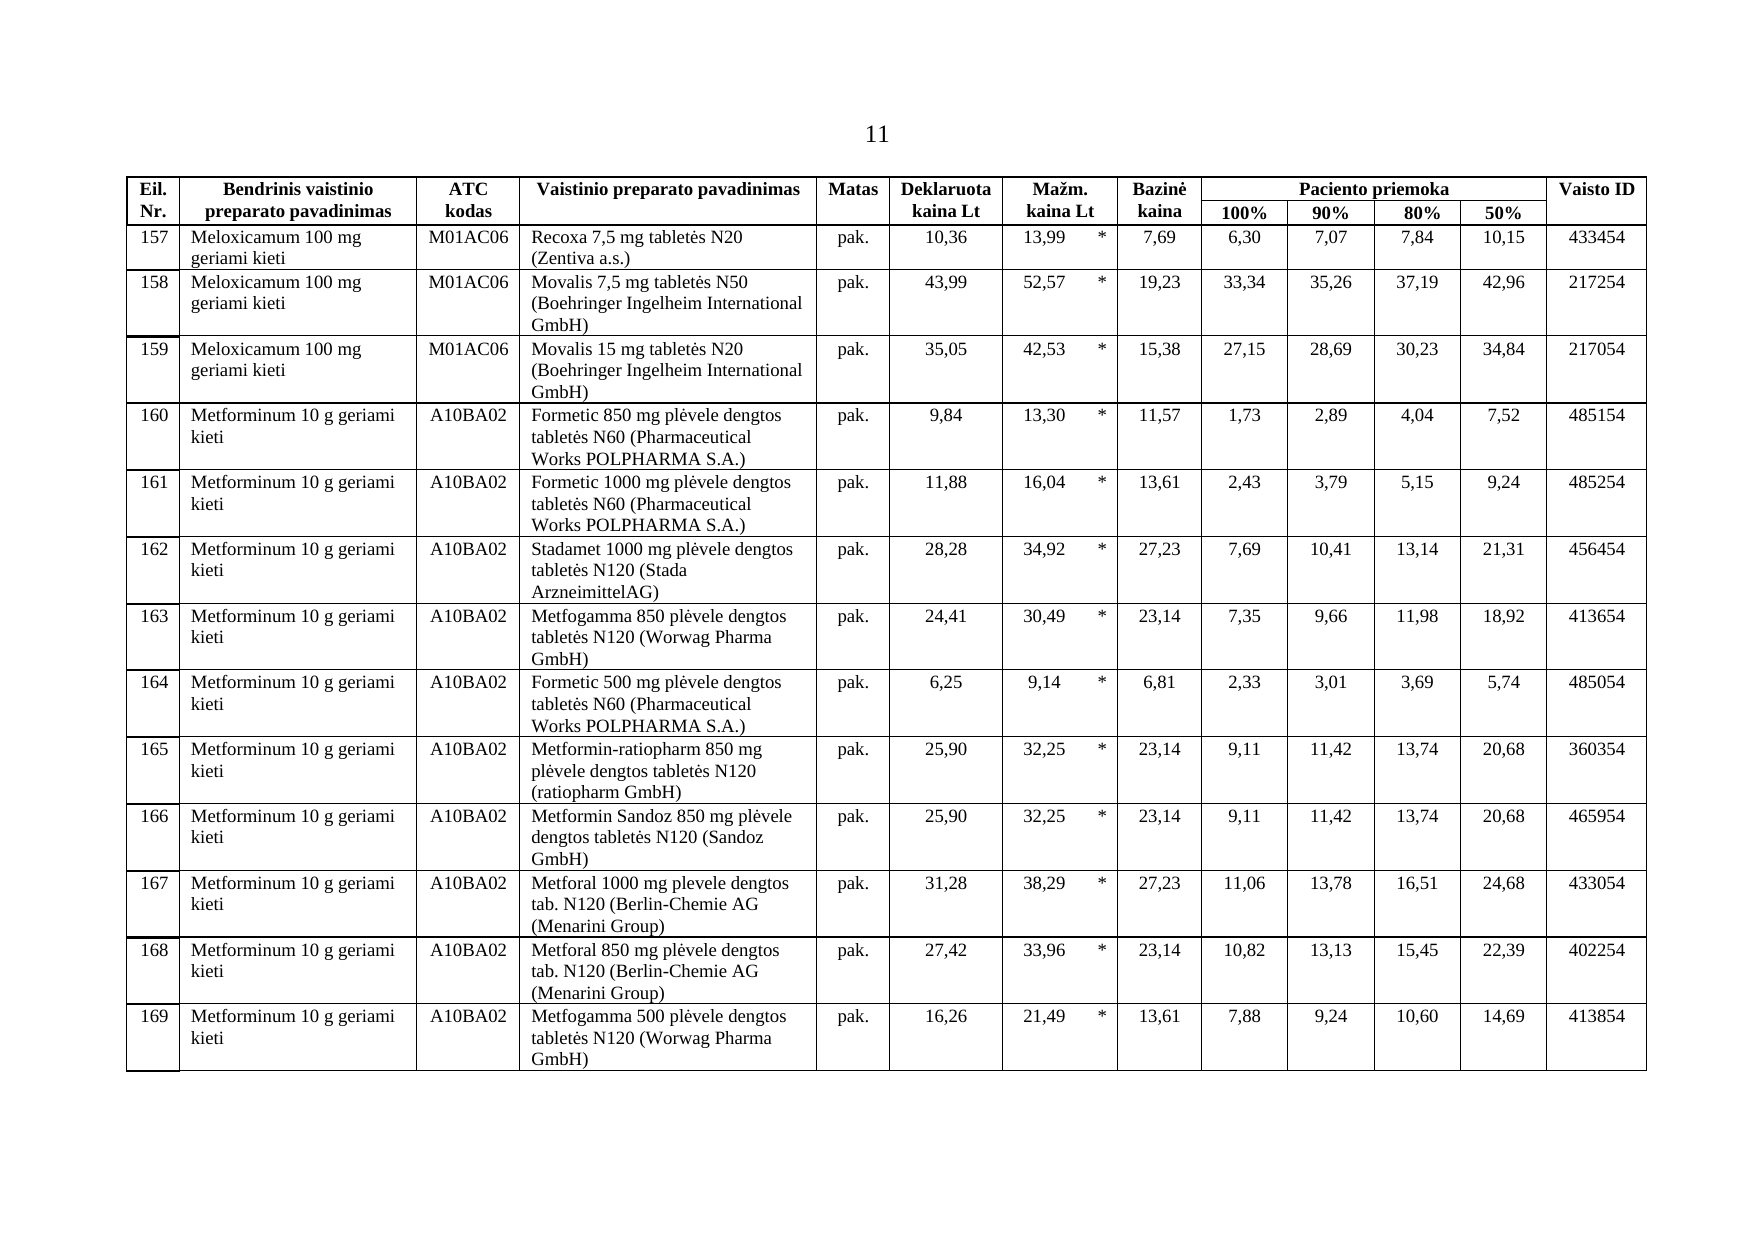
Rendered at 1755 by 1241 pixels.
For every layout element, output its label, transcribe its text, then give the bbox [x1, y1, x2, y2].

table_cell 165 [127, 738, 179, 803]
table_cell 11,98 [1375, 604, 1460, 669]
table_cell 166 [127, 805, 179, 869]
table_cell 162 [127, 538, 179, 602]
table_cell Metforminum 10 g geriami kieti [180, 604, 416, 669]
table_cell Metforminum 10 g geriami kieti [180, 537, 416, 602]
table_cell A10BA02 [417, 938, 519, 1003]
table_cell Metforal 1000 mg plevele dengtos tab. N120 (Berlin-Chemie AG (Menarini Group) [520, 871, 816, 936]
table_cell * [1086, 804, 1117, 869]
table_cell 433454 [1547, 226, 1646, 269]
table_cell pak. [817, 226, 889, 269]
table_cell 14,69 [1461, 1004, 1546, 1070]
table_header Bendrinis vaistinio preparato pavadinimas [180, 178, 416, 223]
table_cell 3,79 [1288, 470, 1374, 536]
table_cell Metfogamma 500 plėvele dengtos tabletės N120 (Worwag Pharma GmbH) [520, 1004, 816, 1070]
table_cell Formetic 850 mg plėvele dengtos tabletės N60 (Pharmaceutical Works POLPHARMA S.A.) [520, 404, 816, 469]
table_cell * [1086, 871, 1117, 936]
table_cell A10BA02 [417, 404, 519, 469]
table_cell pak. [817, 404, 889, 469]
table_cell A10BA02 [417, 537, 519, 602]
table_cell 15,38 [1118, 336, 1201, 402]
table_cell Metforminum 10 g geriami kieti [180, 871, 416, 936]
table_cell 360354 [1547, 737, 1646, 803]
table_cell Recoxa 7,5 mg tabletės N20 (Zentiva a.s.) [520, 226, 816, 269]
table_header Bazinė kaina Lt [1118, 178, 1201, 223]
table_cell 33,96 [1003, 938, 1086, 1003]
table_cell 6,81 [1118, 670, 1201, 736]
table_cell 6,25 [890, 670, 1002, 736]
table_cell 100% [1202, 201, 1287, 223]
table_cell pak. [817, 938, 889, 1003]
table_cell 402254 [1547, 938, 1646, 1003]
table_cell Meloxicamum 100 mg geriami kieti [180, 226, 416, 269]
table_cell pak. [817, 804, 889, 869]
table_cell 33,34 [1202, 270, 1287, 335]
table_cell 10,15 [1461, 226, 1546, 269]
table_header Matas [817, 178, 889, 223]
table_cell Metforminum 10 g geriami kieti [180, 404, 416, 469]
table_cell 169 [127, 1005, 179, 1070]
table_cell 456454 [1547, 537, 1646, 602]
table_cell A10BA02 [417, 737, 519, 803]
table_cell 38,29 [1003, 871, 1086, 936]
table_cell 7,69 [1118, 226, 1201, 269]
table_cell 10,41 [1288, 537, 1374, 602]
table_cell Metfogamma 850 plėvele dengtos tabletės N120 (Worwag Pharma GmbH) [520, 604, 816, 669]
table_cell 34,84 [1461, 336, 1546, 402]
table_header Mažm. kaina Lt [1003, 178, 1117, 223]
table_cell * [1086, 670, 1117, 736]
table_cell * [1086, 1004, 1117, 1070]
table_cell M01AC06 [417, 226, 519, 269]
table_cell 163 [127, 605, 179, 669]
table_cell 21,31 [1461, 537, 1546, 602]
table_cell Meloxicamum 100 mg geriami kieti [180, 336, 416, 402]
table_cell pak. [817, 604, 889, 669]
table_cell A10BA02 [417, 470, 519, 536]
table_cell 52,57 [1003, 270, 1086, 335]
table_cell 161 [127, 471, 179, 536]
table_cell * [1086, 336, 1117, 402]
table_cell Metformin-ratiopharm 850 mg plėvele dengtos tabletės N120 (ratiopharm GmbH) [520, 737, 816, 803]
table_cell 485054 [1547, 670, 1646, 736]
table_cell 159 [127, 338, 179, 402]
table_cell 158 [127, 271, 179, 335]
table_cell 217054 [1547, 336, 1646, 402]
table_cell 28,69 [1288, 336, 1374, 402]
table_cell 13,13 [1288, 938, 1374, 1003]
table_cell 21,49 [1003, 1004, 1086, 1070]
table_cell 90% [1288, 201, 1374, 223]
table_cell 32,25 [1003, 737, 1086, 803]
table_cell 217254 [1547, 270, 1646, 335]
table_cell * [1086, 938, 1117, 1003]
table_cell 485254 [1547, 470, 1646, 536]
table_cell 37,19 [1375, 270, 1460, 335]
table_cell 16,04 [1003, 470, 1086, 536]
table_cell 6,30 [1202, 226, 1287, 269]
table_cell 7,84 [1375, 226, 1460, 269]
table_header Deklaruota kaina Lt [890, 178, 1002, 223]
table_cell 9,11 [1202, 737, 1287, 803]
table_cell A10BA02 [417, 604, 519, 669]
table_cell 160 [127, 404, 179, 469]
table_cell 50% [1461, 201, 1546, 223]
table_cell 13,78 [1288, 871, 1374, 936]
table_cell * [1086, 404, 1117, 469]
table_cell 13,30 [1003, 404, 1086, 469]
table_cell 18,92 [1461, 604, 1546, 669]
table_cell 11,42 [1288, 737, 1374, 803]
table_cell A10BA02 [417, 871, 519, 936]
table_cell 2,43 [1202, 470, 1287, 536]
table_cell 28,28 [890, 537, 1002, 602]
table_cell 30,49 [1003, 604, 1086, 669]
table_cell 27,42 [890, 938, 1002, 1003]
table_cell 15,45 [1375, 938, 1460, 1003]
table_cell pak. [817, 1004, 889, 1070]
table_cell 23,14 [1118, 604, 1201, 669]
table_cell 9,24 [1288, 1004, 1374, 1070]
table_cell 25,90 [890, 804, 1002, 869]
table_cell 4,04 [1375, 404, 1460, 469]
table_cell 22,39 [1461, 938, 1546, 1003]
table_cell 465954 [1547, 804, 1646, 869]
table_cell 34,92 [1003, 537, 1086, 602]
table_header Vaisto ID [1547, 178, 1646, 223]
table_cell 13,61 [1118, 1004, 1201, 1070]
table_cell * [1086, 737, 1117, 803]
table_cell 168 [127, 939, 179, 1003]
table_cell M01AC06 [417, 336, 519, 402]
table_cell pak. [817, 670, 889, 736]
table_cell A10BA02 [417, 1004, 519, 1070]
table_cell 7,69 [1202, 537, 1287, 602]
table_cell * [1086, 537, 1117, 602]
table_cell 13,61 [1118, 470, 1201, 536]
table_cell 1,73 [1202, 404, 1287, 469]
table_cell Metforminum 10 g geriami kieti [180, 1004, 416, 1070]
table_cell 2,89 [1288, 404, 1374, 469]
table_cell pak. [817, 470, 889, 536]
table_cell 23,14 [1118, 737, 1201, 803]
table_cell 9,11 [1202, 804, 1287, 869]
table_cell 7,35 [1202, 604, 1287, 669]
table_cell 11,88 [890, 470, 1002, 536]
table_cell 42,96 [1461, 270, 1546, 335]
table_cell 5,74 [1461, 670, 1546, 736]
table_cell M01AC06 [417, 270, 519, 335]
table_cell 35,05 [890, 336, 1002, 402]
table_cell Metforal 850 mg plėvele dengtos tab. N120 (Berlin-Chemie AG (Menarini Group) [520, 938, 816, 1003]
table_cell 485154 [1547, 404, 1646, 469]
table_cell 11,57 [1118, 404, 1201, 469]
table_cell A10BA02 [417, 670, 519, 736]
table_cell 2,33 [1202, 670, 1287, 736]
table_cell Metforminum 10 g geriami kieti [180, 804, 416, 869]
table_cell 9,84 [890, 404, 1002, 469]
table_cell 167 [127, 872, 179, 936]
table_cell 3,01 [1288, 670, 1374, 736]
table_cell 13,74 [1375, 804, 1460, 869]
table_cell A10BA02 [417, 804, 519, 869]
table_cell pak. [817, 737, 889, 803]
table_cell 5,15 [1375, 470, 1460, 536]
table_cell 10,60 [1375, 1004, 1460, 1070]
table_cell 32,25 [1003, 804, 1086, 869]
table_cell 164 [127, 671, 179, 736]
table_header Paciento priemoka [1202, 178, 1546, 200]
table_cell 27,15 [1202, 336, 1287, 402]
table_cell * [1086, 226, 1117, 269]
table_cell 7,52 [1461, 404, 1546, 469]
table_cell * [1086, 604, 1117, 669]
table_cell Formetic 1000 mg plėvele dengtos tabletės N60 (Pharmaceutical Works POLPHARMA S.A.) [520, 470, 816, 536]
table_cell 13,14 [1375, 537, 1460, 602]
table_cell 9,24 [1461, 470, 1546, 536]
table_cell 23,14 [1118, 938, 1201, 1003]
table_cell 43,99 [890, 270, 1002, 335]
table_cell 16,51 [1375, 871, 1460, 936]
table_cell pak. [817, 537, 889, 602]
table_header Eil. Nr. [128, 178, 179, 223]
table_cell 10,82 [1202, 938, 1287, 1003]
table_cell 11,06 [1202, 871, 1287, 936]
table_cell 7,07 [1288, 226, 1374, 269]
table_cell 19,23 [1118, 270, 1201, 335]
table_cell 25,90 [890, 737, 1002, 803]
table_cell 30,23 [1375, 336, 1460, 402]
table_cell Metforminum 10 g geriami kieti [180, 470, 416, 536]
table_cell 27,23 [1118, 537, 1201, 602]
table_cell * [1086, 270, 1117, 335]
table_cell Metformin Sandoz 850 mg plėvele dengtos tabletės N120 (Sandoz GmbH) [520, 804, 816, 869]
table_cell 16,26 [890, 1004, 1002, 1070]
table_cell 20,68 [1461, 737, 1546, 803]
table_cell 10,36 [890, 226, 1002, 269]
table_cell 3,69 [1375, 670, 1460, 736]
table_cell Metforminum 10 g geriami kieti [180, 670, 416, 736]
table_cell 20,68 [1461, 804, 1546, 869]
table_cell Metforminum 10 g geriami kieti [180, 737, 416, 803]
table_cell 27,23 [1118, 871, 1201, 936]
table_cell 42,53 [1003, 336, 1086, 402]
table_cell 433054 [1547, 871, 1646, 936]
table_cell pak. [817, 871, 889, 936]
table_cell 11,42 [1288, 804, 1374, 869]
table_cell pak. [817, 270, 889, 335]
table_cell * [1086, 470, 1117, 536]
table_cell Meloxicamum 100 mg geriami kieti [180, 270, 416, 335]
table_cell 9,14 [1003, 670, 1086, 736]
table_header Vaistinio preparato pavadinimas [520, 178, 816, 223]
table_cell 23,14 [1118, 804, 1201, 869]
table_header ATC kodas [417, 178, 519, 223]
table_cell 31,28 [890, 871, 1002, 936]
table_cell 24,41 [890, 604, 1002, 669]
table_cell Movalis 15 mg tabletės N20 (Boehringer Ingelheim International GmbH) [520, 336, 816, 402]
table_cell Metforminum 10 g geriami kieti [180, 938, 416, 1003]
table_cell pak. [817, 336, 889, 402]
table_cell 13,99 [1003, 226, 1086, 269]
table_cell 13,74 [1375, 737, 1460, 803]
table_cell 24,68 [1461, 871, 1546, 936]
table_cell 7,88 [1202, 1004, 1287, 1070]
table_cell 157 [127, 226, 179, 269]
table_cell Movalis 7,5 mg tabletės N50 (Boehringer Ingelheim International GmbH) [520, 270, 816, 335]
table_cell 35,26 [1288, 270, 1374, 335]
table_cell Formetic 500 mg plėvele dengtos tabletės N60 (Pharmaceutical Works POLPHARMA S.A.) [520, 670, 816, 736]
table_cell Stadamet 1000 mg plėvele dengtos tabletės N120 (Stada ArzneimittelAG) [520, 537, 816, 602]
table_cell 413854 [1547, 1004, 1646, 1070]
table_cell 9,66 [1288, 604, 1374, 669]
table_cell 80% [1375, 201, 1460, 223]
table_cell 413654 [1547, 604, 1646, 669]
